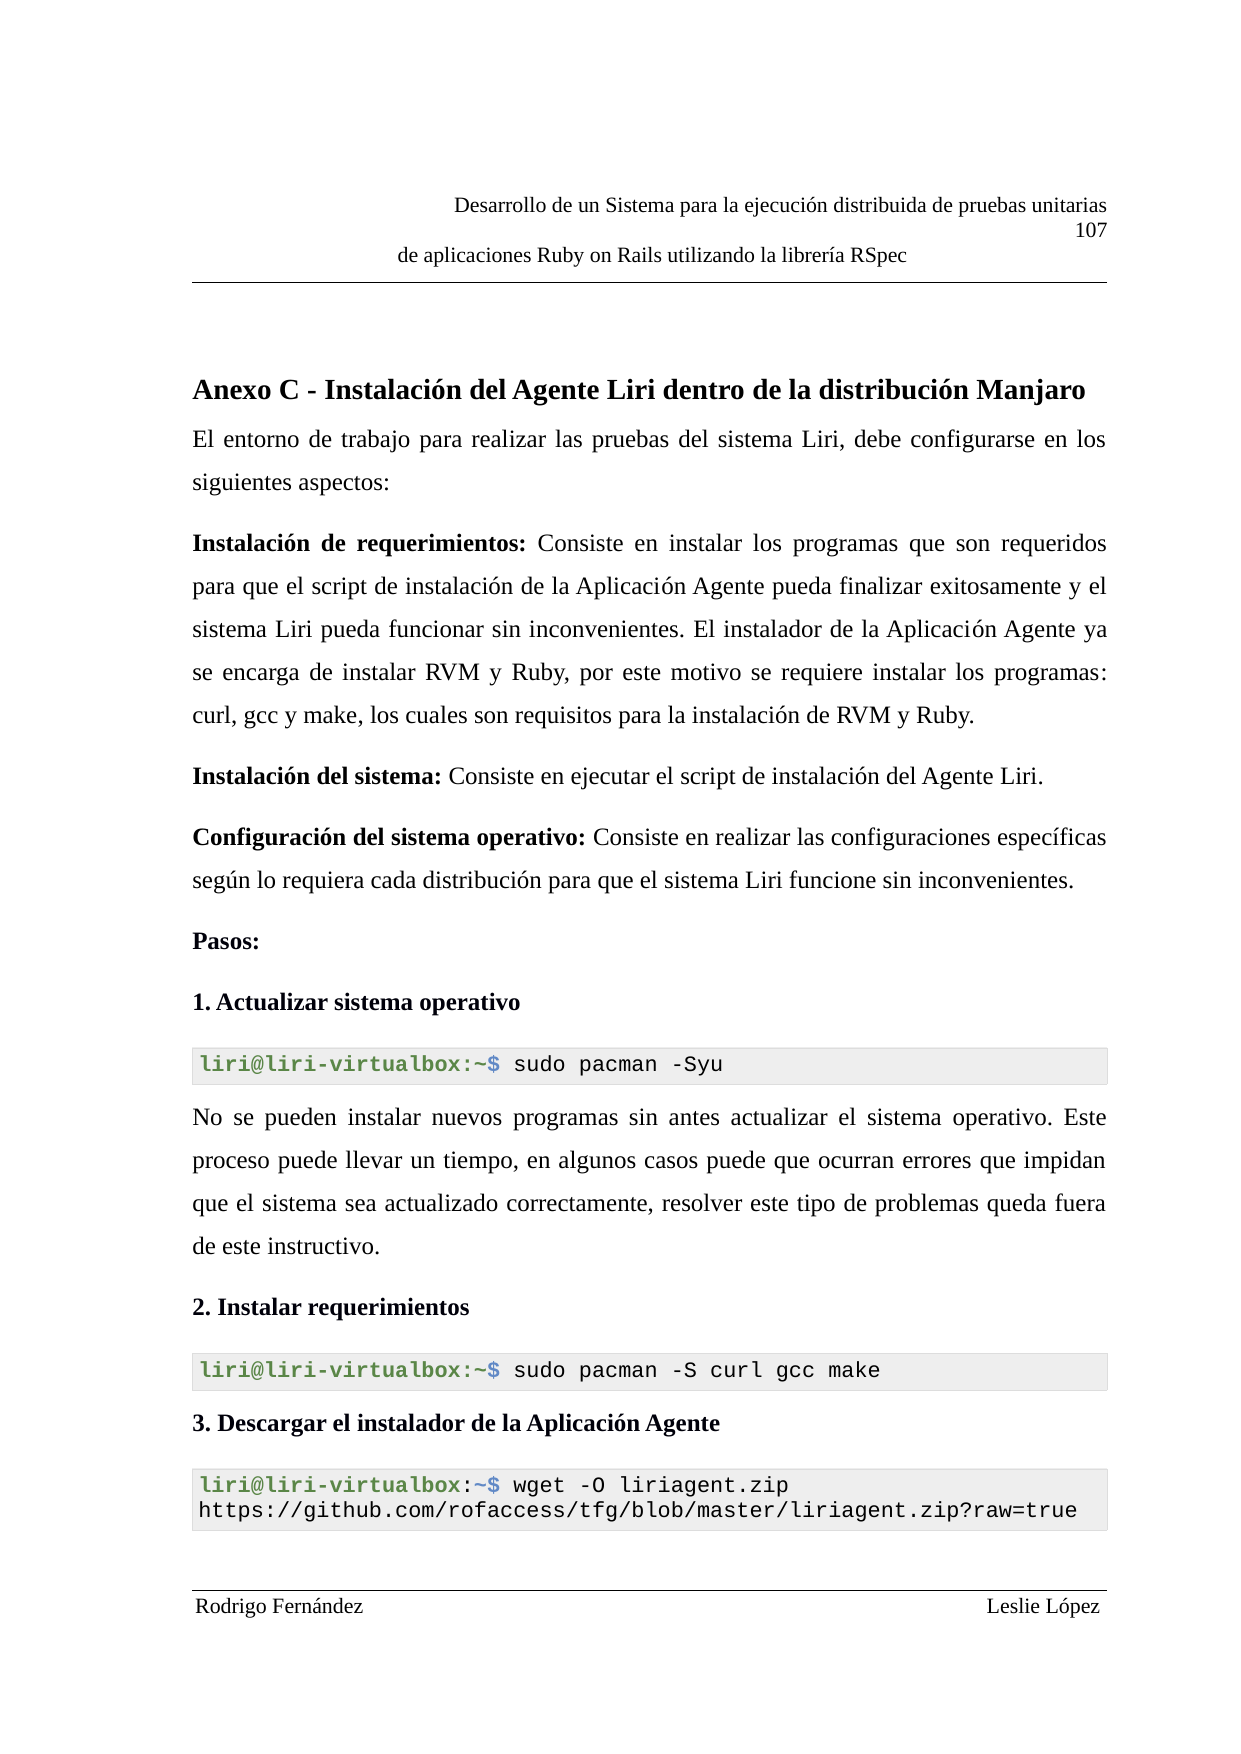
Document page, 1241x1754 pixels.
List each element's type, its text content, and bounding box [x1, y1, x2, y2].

text Instalación de requerimientos: Consiste en instalar los programas que son requeridos para que el script de instalación de la Aplicación Agente pueda finalizar exitosamente y el sistema Liri pueda funcionar sin inconvenientes. El instalador de la Aplicación Agente ya se encarga de instalar RVM y Ruby, por este motivo se requiere instalar los programas: curl, gcc y make, los cuales son requisitos para la instalación de RVM y Ruby. [192, 528, 1107, 729]
text El entorno de trabajo para realizar las pruebas del sistema Liri, debe configurarse en los siguientes aspectos: [192, 424, 1107, 496]
list Anexo C - Instalación del Agente Liri dentro de la distribución Manjaro [192, 372, 1107, 406]
text Instalación del sistema: Consiste en ejecutar el script de instalación del Agente Liri. [192, 761, 1107, 790]
text Configuración del sistema operativo: Consiste en realizar las configuraciones específicas según lo requiera cada distribución para que el sistema Liri funcione sin inconvenientes. [192, 822, 1107, 894]
text No se pueden instalar nuevos programas sin antes actualizar el sistema operativo. Este proceso puede llevar un tiempo, en algunos casos puede que ocurran errores que impidan que el sistema sea actualizado correctamente, resolver este tipo de problemas queda fuera de este instructivo. [192, 1102, 1107, 1260]
text 3. Descargar el instalador de la Aplicación Agente [192, 1408, 1107, 1436]
text 1. Actualizar sistema operativo [192, 987, 1107, 1015]
text liri@liri-virtualbox:~$ wget -O liriagent.zip https://github.com/rofaccess/tfg/blob/master/liriagent.zip?raw=true [193, 1470, 1107, 1530]
text liri@liri-virtualbox:~$ sudo pacman -S curl gcc make [193, 1354, 1107, 1390]
text liri@liri-virtualbox:~$ sudo pacman -Syu [193, 1049, 1107, 1084]
text 2. Instalar requerimientos [192, 1292, 1107, 1321]
text Pasos: [192, 926, 1107, 954]
